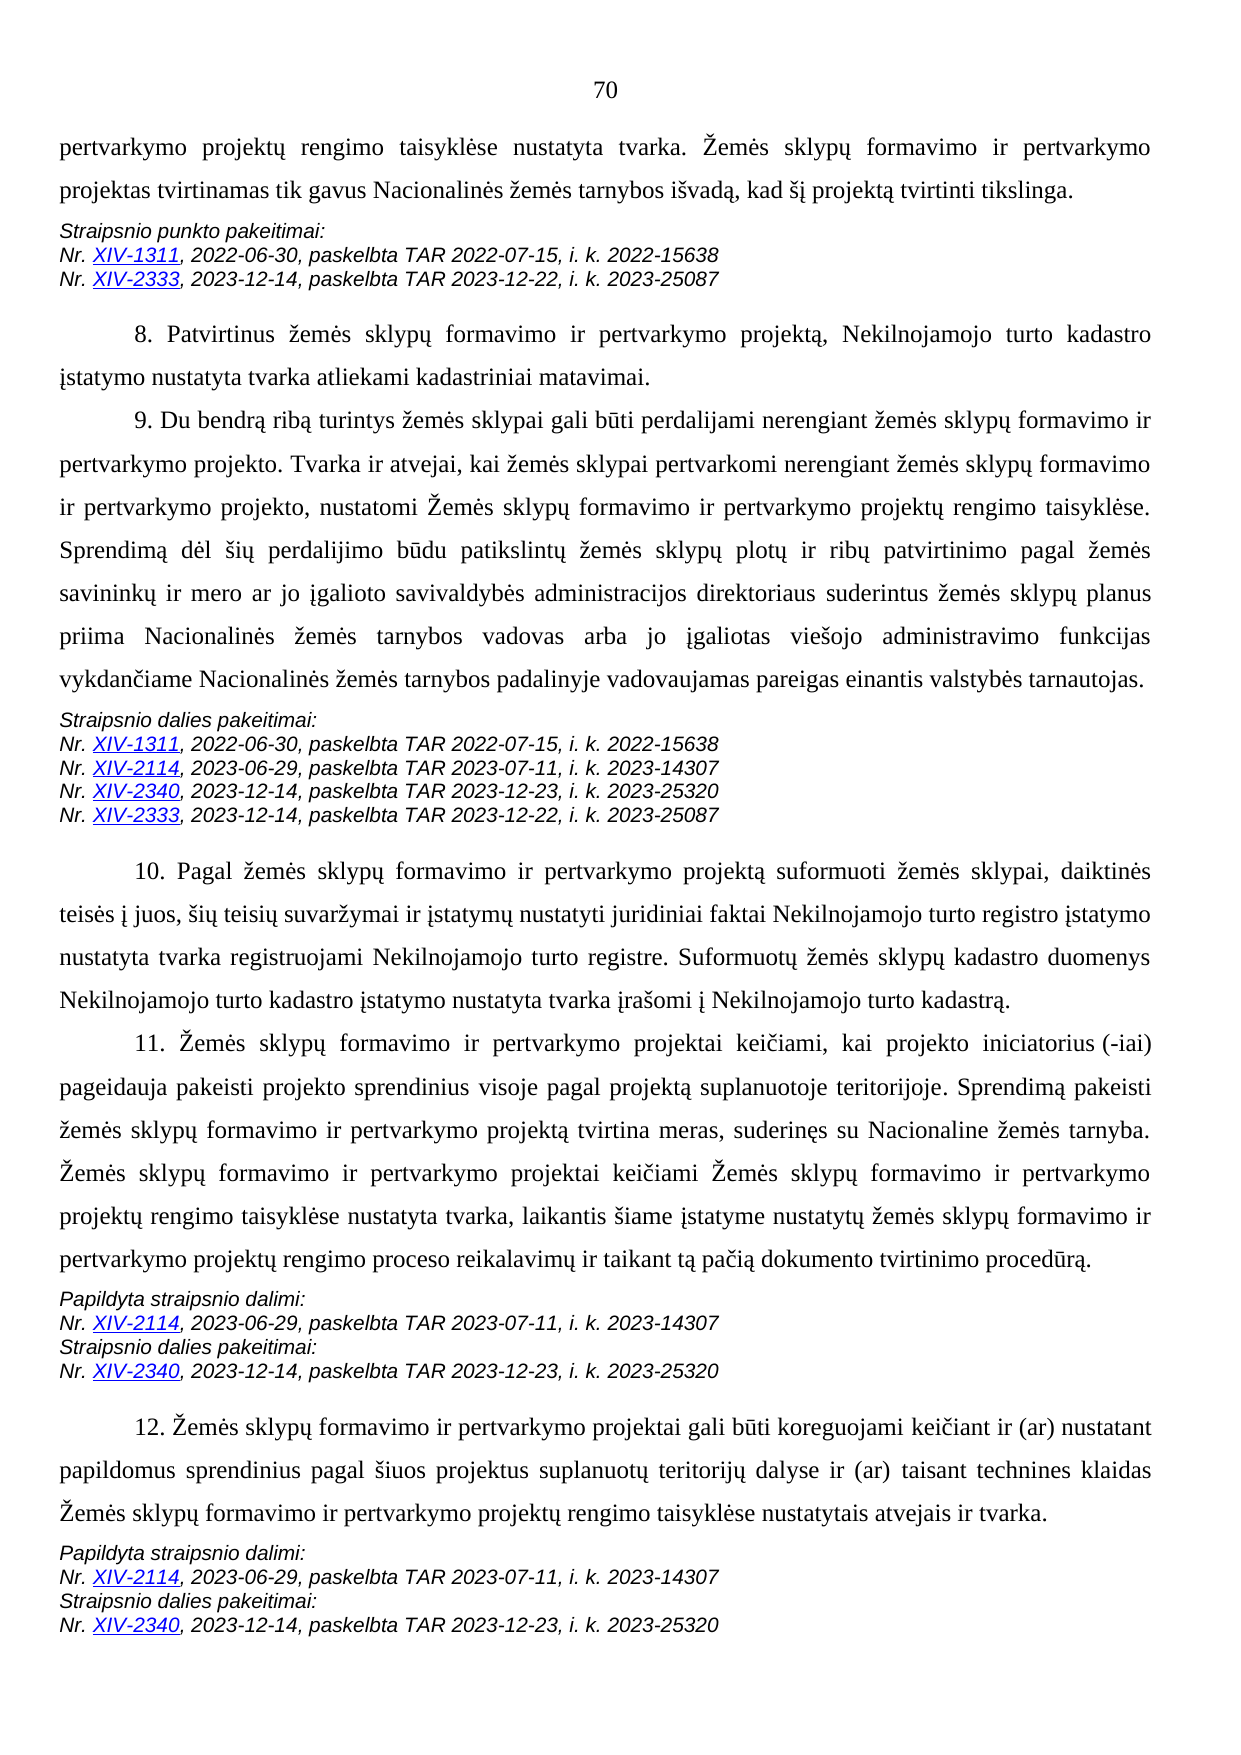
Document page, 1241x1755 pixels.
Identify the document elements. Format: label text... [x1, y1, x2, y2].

text Nr. XIV-1311, 2022-06-30, paskelbta TAR 2022-07-15, i. k. 2022-15638 [59, 731, 1152, 755]
text 10. Pagal žemės sklypų formavimo ir pertvarkymo projektą suformuoti žemės sklypai, daiktinės teisės į juos, šių teisių suvaržymai ir įstatymų nustatyti juridiniai faktai Nekilnojamojo turto registro įstatymo nustatyta tvarka registruojami Nekilnojamojo turto registre. Suformuotų žemės sklypų kadastro duomenys Nekilnojamojo turto kadastro įstatymo nustatyta tvarka įrašomi į Nekilnojamojo turto kadastrą. [59, 856, 1152, 1014]
text 12. Žemės sklypų formavimo ir pertvarkymo projektai gali būti koreguojami keičiant ir (ar) nustatant papildomus sprendinius pagal šiuos projektus suplanuotų teritorijų dalyse ir (ar) taisant technines klaidas Žemės sklypų formavimo ir pertvarkymo projektų rengimo taisyklėse nustatytais atvejais ir tvarka. [59, 1412, 1152, 1527]
text Papildyta straipsnio dalimi: [59, 1287, 1152, 1311]
text Straipsnio dalies pakeitimai: [59, 1589, 1152, 1613]
text Nr. XIV-2333, 2023-12-14, paskelbta TAR 2023-12-22, i. k. 2023-25087 [59, 803, 1152, 827]
text pertvarkymo projektų rengimo taisyklėse nustatyta tvarka. Žemės sklypų formavimo ir pertvarkymo projektas tvirtinamas tik gavus Nacionalinės žemės tarnybos išvadą, kad šį projektą tvirtinti tikslinga. [59, 132, 1152, 204]
text Nr. XIV-2333, 2023-12-14, paskelbta TAR 2023-12-22, i. k. 2023-25087 [59, 267, 1152, 291]
text Straipsnio dalies pakeitimai: [59, 707, 1152, 731]
text 8. Patvirtinus žemės sklypų formavimo ir pertvarkymo projektą, Nekilnojamojo turto kadastro įstatymo nustatyta tvarka atliekami kadastriniai matavimai. [59, 319, 1152, 391]
text Nr. XIV-2114, 2023-06-29, paskelbta TAR 2023-07-11, i. k. 2023-14307 [59, 1565, 1152, 1589]
text Nr. XIV-2340, 2023-12-14, paskelbta TAR 2023-12-23, i. k. 2023-25320 [59, 1613, 1152, 1637]
text Nr. XIV-2340, 2023-12-14, paskelbta TAR 2023-12-23, i. k. 2023-25320 [59, 1359, 1152, 1383]
text Papildyta straipsnio dalimi: [59, 1541, 1152, 1565]
text Straipsnio punkto pakeitimai: [59, 219, 1152, 243]
text 9. Du bendrą ribą turintys žemės sklypai gali būti perdalijami nerengiant žemės sklypų formavimo ir pertvarkymo projekto. Tvarka ir atvejai, kai žemės sklypai pertvarkomi nerengiant žemės sklypų formavimo ir pertvarkymo projekto, nustatomi Žemės sklypų formavimo ir pertvarkymo projektų rengimo taisyklėse. Sprendimą dėl šių perdalijimo būdu patikslintų žemės sklypų plotų ir ribų patvirtinimo pagal žemės savininkų ir mero ar jo įgalioto savivaldybės administracijos direktoriaus suderintus žemės sklypų planus priima Nacionalinės žemės tarnybos vadovas arba jo įgaliotas viešojo administravimo funkcijas vykdančiame Nacionalinės žemės tarnybos padalinyje vadovaujamas pareigas einantis valstybės tarnautojas. [59, 406, 1152, 693]
text Nr. XIV-2114, 2023-06-29, paskelbta TAR 2023-07-11, i. k. 2023-14307 [59, 755, 1152, 779]
text Nr. XIV-2114, 2023-06-29, paskelbta TAR 2023-07-11, i. k. 2023-14307 [59, 1311, 1152, 1335]
text Straipsnio dalies pakeitimai: [59, 1335, 1152, 1359]
text Nr. XIV-1311, 2022-06-30, paskelbta TAR 2022-07-15, i. k. 2022-15638 [59, 243, 1152, 267]
text Nr. XIV-2340, 2023-12-14, paskelbta TAR 2023-12-23, i. k. 2023-25320 [59, 779, 1152, 803]
text 11. Žemės sklypų formavimo ir pertvarkymo projektai keičiami, kai projekto iniciatorius (-iai) pageidauja pakeisti projekto sprendinius visoje pagal projektą suplanuotoje teritorijoje. Sprendimą pakeisti žemės sklypų formavimo ir pertvarkymo projektą tvirtina meras, suderinęs su Nacionaline žemės tarnyba. Žemės sklypų formavimo ir pertvarkymo projektai keičiami Žemės sklypų formavimo ir pertvarkymo projektų rengimo taisyklėse nustatyta tvarka, laikantis šiame įstatyme nustatytų žemės sklypų formavimo ir pertvarkymo projektų rengimo proceso reikalavimų ir taikant tą pačią dokumento tvirtinimo procedūrą. [59, 1028, 1152, 1273]
